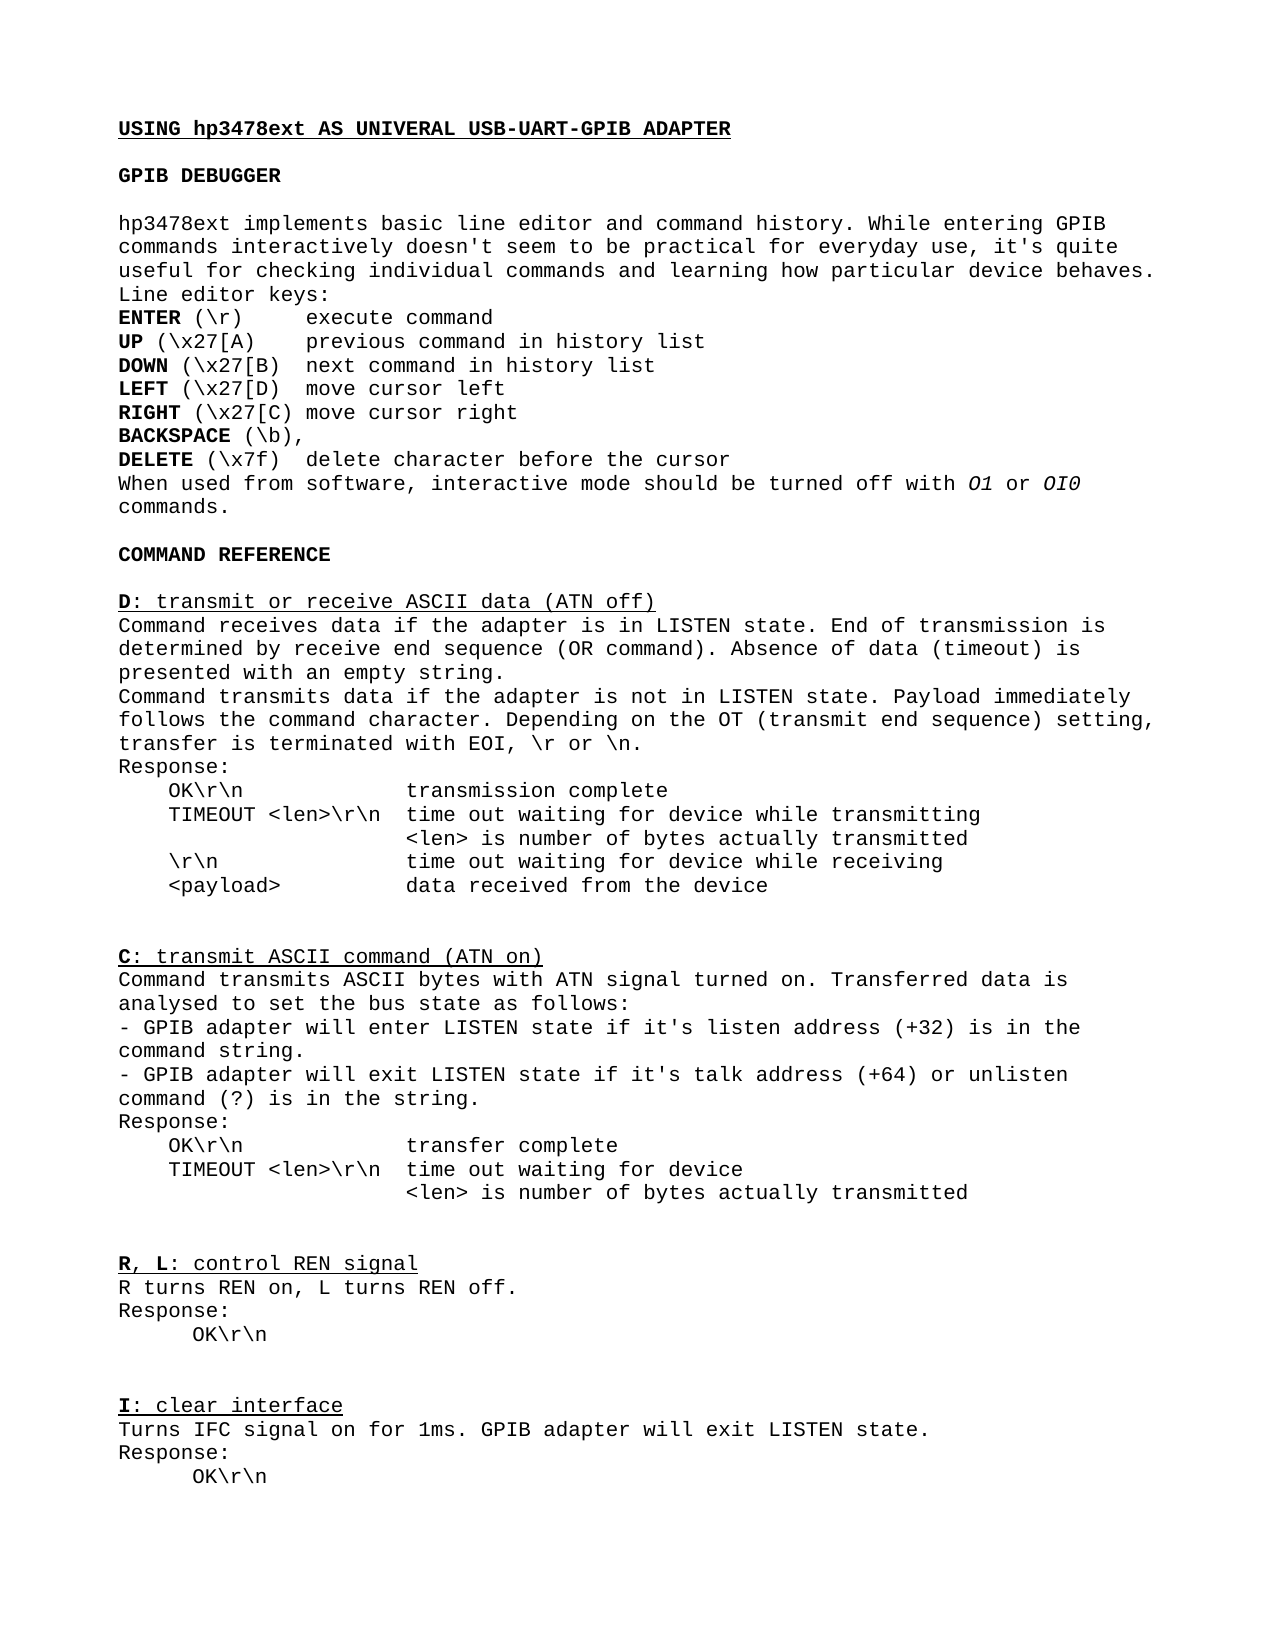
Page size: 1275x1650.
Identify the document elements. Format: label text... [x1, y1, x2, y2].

text DELETE (\x7f) delete character before the cursor [118, 449, 1157, 473]
text I: clear interface [118, 1395, 1157, 1419]
text Command receives data if the adapter is in LISTEN state. End of transmission is determined by receive end sequence (OR command). Absence of data (timeout) is presented with an empty string. [118, 615, 1157, 686]
text Command transmits data if the adapter is not in LISTEN state. Payload immediately follows the command character. Depending on the OT (transmit end sequence) setting, transfer is terminated with EOI, \r or \n. [118, 686, 1157, 757]
text D: transmit or receive ASCII data (ATN off) [118, 591, 1157, 615]
text LEFT (\x27[D) move cursor left [118, 378, 1157, 402]
text Response: [118, 757, 1157, 780]
text DOWN (\x27[B) next command in history list [118, 354, 1157, 378]
text OK\r\n [118, 1324, 1157, 1348]
text OK\r\n transmission complete [118, 780, 1157, 804]
text OK\r\n transfer complete [118, 1135, 1157, 1158]
text R turns REN on, L turns REN off. [118, 1277, 1157, 1300]
text C: transmit ASCII command (ATN on) [118, 946, 1157, 969]
text hp3478ext implements basic line editor and command history. While entering GPIB commands interactively doesn't seem to be practical for everyday use, it's quite useful for checking individual commands and learning how particular device behaves. [118, 213, 1157, 284]
text <len> is number of bytes actually transmitted [118, 827, 1157, 851]
text OK\r\n [118, 1466, 1157, 1489]
text COMMAND REFERENCE [118, 544, 1157, 567]
text GPIB DEBUGGER [118, 165, 1157, 189]
text RIGHT (\x27[C) move cursor right [118, 402, 1157, 426]
text Response: [118, 1442, 1157, 1466]
text ENTER (\r) execute command [118, 307, 1157, 331]
text When used from software, interactive mode should be turned off with O1 or OI0 commands. [118, 473, 1157, 520]
text Line editor keys: [118, 284, 1157, 307]
text TIMEOUT <len>\r\n time out waiting for device [118, 1158, 1157, 1182]
text TIMEOUT <len>\r\n time out waiting for device while transmitting [118, 804, 1157, 827]
text - GPIB adapter will enter LISTEN state if it's listen address (+32) is in the command string. [118, 1017, 1157, 1064]
text Response: [118, 1111, 1157, 1135]
text Response: [118, 1300, 1157, 1324]
text Turns IFC signal on for 1ms. GPIB adapter will exit LISTEN state. [118, 1419, 1157, 1442]
text UP (\x27[A) previous command in history list [118, 331, 1157, 354]
text USING hp3478ext AS UNIVERAL USB-UART-GPIB ADAPTER [118, 118, 1157, 142]
text - GPIB adapter will exit LISTEN state if it's talk address (+64) or unlisten command (?) is in the string. [118, 1064, 1157, 1111]
text <len> is number of bytes actually transmitted [118, 1182, 1157, 1206]
text R, L: control REN signal [118, 1253, 1157, 1277]
text BACKSPACE (\b), [118, 426, 1157, 449]
text <payload> data received from the device [118, 875, 1157, 898]
text Command transmits ASCII bytes with ATN signal turned on. Transferred data is analysed to set the bus state as follows: [118, 969, 1157, 1017]
text \r\n time out waiting for device while receiving [118, 851, 1157, 875]
